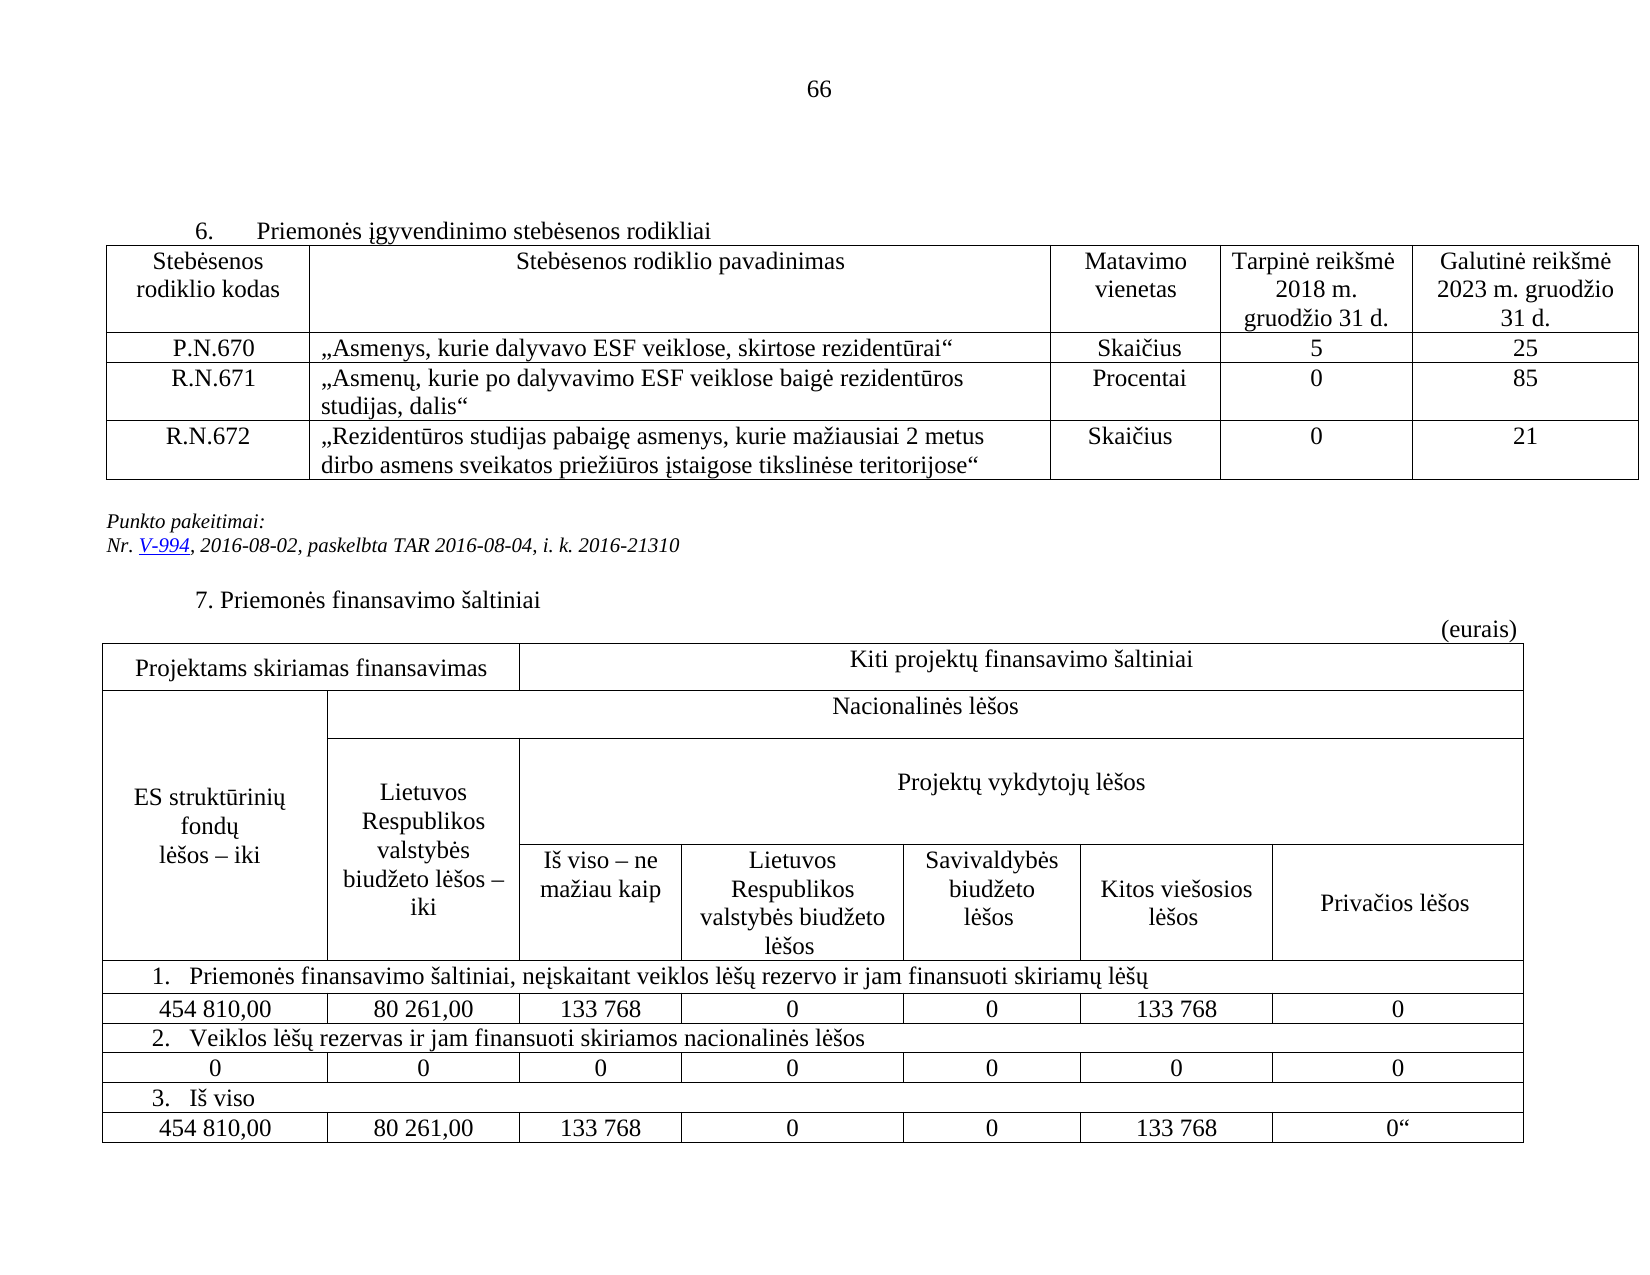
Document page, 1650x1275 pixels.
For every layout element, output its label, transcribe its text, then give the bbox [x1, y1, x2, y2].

table_cell 454 810,00 [103, 1113, 327, 1142]
table_cell 0 [904, 994, 1080, 1022]
table_cell 0 [904, 1053, 1080, 1082]
table_cell „Asmenys, kurie dalyvavo ESF veiklose, skirtose rezidentūrai“ [310, 333, 1050, 362]
table_cell 21 [1413, 421, 1638, 479]
table_cell 133 768 [520, 994, 681, 1022]
table_cell 133 768 [1081, 994, 1272, 1022]
table_cell 0 [682, 1053, 903, 1082]
table_header Tarpinė reikšmė 2018 m. gruodžio 31 d. [1221, 246, 1412, 332]
table_cell 0 [520, 1053, 681, 1082]
table_cell ES struktūrinių fondų lėšos – iki [103, 691, 327, 960]
text Nr. V-994, 2016-08-02, paskelbta TAR 2016-08-04, i. k. 2016-21310 [106, 533, 1532, 557]
table_cell 0“ [1273, 1113, 1523, 1142]
table_cell 0 [904, 1113, 1080, 1142]
table_cell 2. Veiklos lėšų rezervas ir jam finansuoti skiriamos nacionalinės lėšos [103, 1024, 1523, 1052]
text 7. Priemonės finansavimo šaltiniai [106, 586, 1532, 614]
table_cell 0 [1221, 363, 1412, 420]
table_cell 80 261,00 [328, 994, 519, 1022]
table_cell 0 [1273, 994, 1523, 1022]
table_cell 0 [682, 994, 903, 1022]
table_cell R.N.672 [107, 421, 309, 479]
text 6. Priemonės įgyvendinimo stebėsenos rodikliai [106, 216, 1532, 245]
table_cell Nacionalinės lėšos [328, 691, 1523, 738]
text Punkto pakeitimai: [106, 509, 1532, 533]
table_cell 5 [1221, 333, 1412, 362]
table_cell 85 [1413, 363, 1638, 420]
table_cell Savivaldybės biudžeto lėšos [904, 845, 1080, 960]
table_cell 454 810,00 [103, 994, 327, 1022]
table_cell Procentai [1051, 363, 1220, 420]
table_header Stebėsenos rodiklio kodas [107, 246, 309, 332]
table_cell Privačios lėšos [1273, 845, 1523, 960]
table_cell 80 261,00 [328, 1113, 519, 1142]
table_cell Skaičius [1051, 333, 1220, 362]
table_cell 25 [1413, 333, 1638, 362]
table_cell 0 [103, 1053, 327, 1082]
table_cell Lietuvos Respublikos valstybės biudžeto lėšos – iki [328, 739, 519, 960]
table_cell 0 [1221, 421, 1412, 479]
table_header Galutinė reikšmė 2023 m. gruodžio 31 d. [1413, 246, 1638, 332]
table_cell R.N.671 [107, 363, 309, 420]
text (eurais) [106, 614, 1517, 643]
table_cell 3. Iš viso [103, 1083, 1523, 1112]
table_cell Lietuvos Respublikos valstybės biudžeto lėšos [682, 845, 903, 960]
table_cell „Rezidentūros studijas pabaigę asmenys, kurie mažiausiai 2 metus dirbo asmens sveikatos priežiūros įstaigose tikslinėse teritorijose“ [310, 421, 1050, 479]
table_cell 0 [682, 1113, 903, 1142]
table_header Projektams skiriamas finansavimas [103, 644, 519, 690]
table_cell 0 [1273, 1053, 1523, 1082]
table_cell 0 [328, 1053, 519, 1082]
table_header Matavimo vienetas [1051, 246, 1220, 332]
table_cell Iš viso – ne mažiau kaip [520, 845, 681, 960]
table_cell Projektų vykdytojų lėšos [520, 739, 1523, 844]
table_cell Skaičius [1051, 421, 1220, 479]
table_header Stebėsenos rodiklio pavadinimas [310, 246, 1050, 332]
table_cell Kitos viešosios lėšos [1081, 845, 1272, 960]
table_cell 133 768 [520, 1113, 681, 1142]
table_cell 1. Priemonės finansavimo šaltiniai, neįskaitant veiklos lėšų rezervo ir jam finansuoti skiriamų lėšų [103, 961, 1523, 993]
table_cell 133 768 [1081, 1113, 1272, 1142]
table_header Kiti projektų finansavimo šaltiniai [520, 644, 1523, 690]
table_cell 0 [1081, 1053, 1272, 1082]
table_cell P.N.670 [107, 333, 309, 362]
table_cell „Asmenų, kurie po dalyvavimo ESF veiklose baigė rezidentūros studijas, dalis“ [310, 363, 1050, 420]
